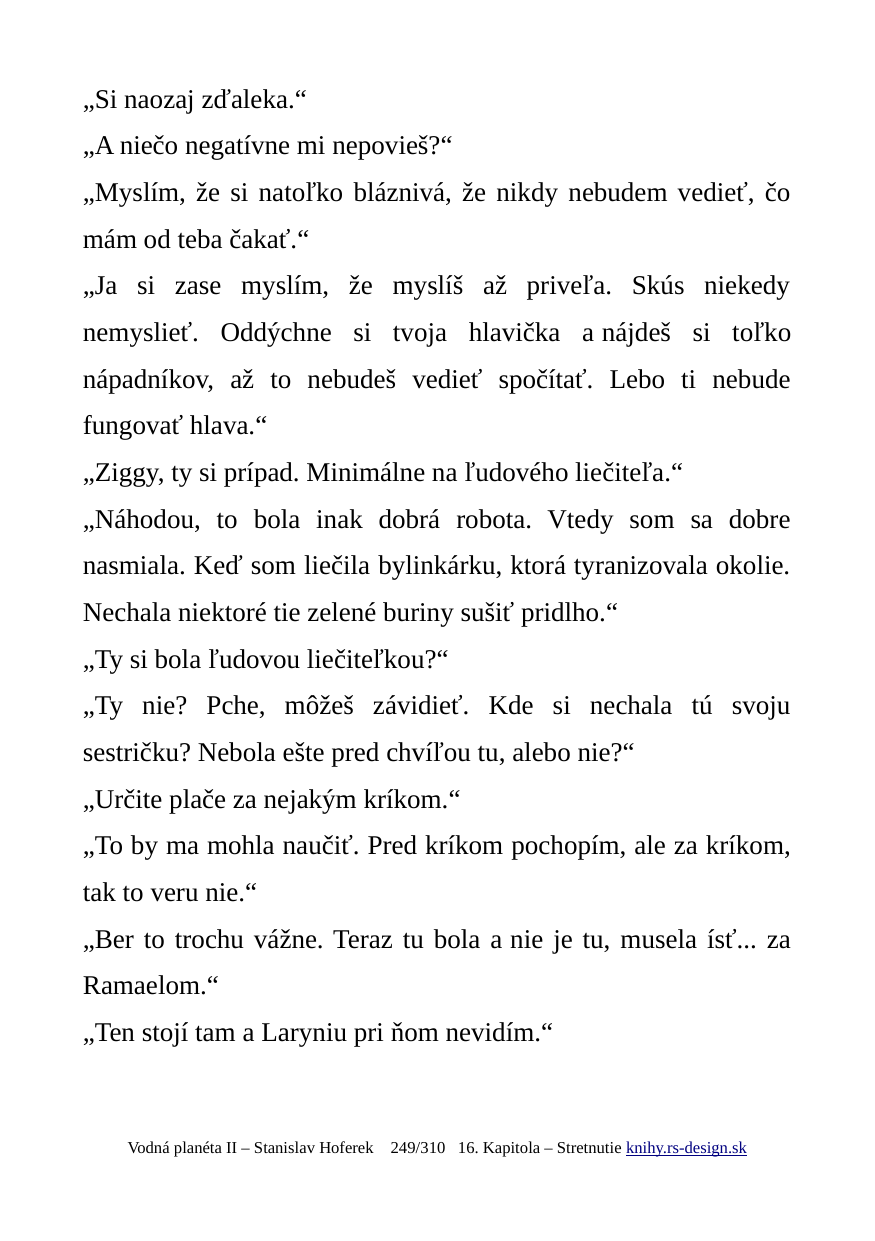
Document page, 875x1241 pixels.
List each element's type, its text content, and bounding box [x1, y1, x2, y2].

text „Ty si bola ľudovou liečiteľkou?“ [83, 643, 791, 674]
text „Ja si zase myslím, že myslíš až priveľa. Skús niekedy nemyslieť. Oddýchne si tvoja hlavička a nájdeš si toľko nápadníkov, až to nebudeš vedieť spočítať. Lebo ti nebude fungovať hlava.“ [83, 269, 791, 441]
text „Ten stojí tam a Laryniu pri ňom nevidím.“ [83, 1016, 791, 1047]
text „Ty nie? Pche, môžeš závidieť. Kde si nechala tú svoju sestričku? Nebola ešte pred chvíľou tu, alebo nie?“ [83, 689, 791, 767]
text „Si naozaj zďaleka.“ [83, 83, 791, 114]
text „Ber to trochu vážne. Teraz tu bola a nie je tu, musela ísť... za Ramaelom.“ [83, 923, 791, 1001]
text „Myslím, že si natoľko bláznivá, že nikdy nebudem vedieť, čo mám od teba čakať.“ [83, 176, 791, 254]
text „A niečo negatívne mi nepovieš?“ [83, 129, 791, 161]
text „Ziggy, ty si prípad. Minimálne na ľudového liečiteľa.“ [83, 456, 791, 487]
text „Určite plače za nejakým kríkom.“ [83, 783, 791, 814]
text „To by ma mohla naučiť. Pred kríkom pochopím, ale za kríkom, tak to veru nie.“ [83, 829, 791, 907]
text „Náhodou, to bola inak dobrá robota. Vtedy som sa dobre nasmiala. Keď som liečila bylinkárku, ktorá tyranizovala okolie. Nechala niektoré tie zelené buriny sušiť pridlho.“ [83, 503, 791, 627]
